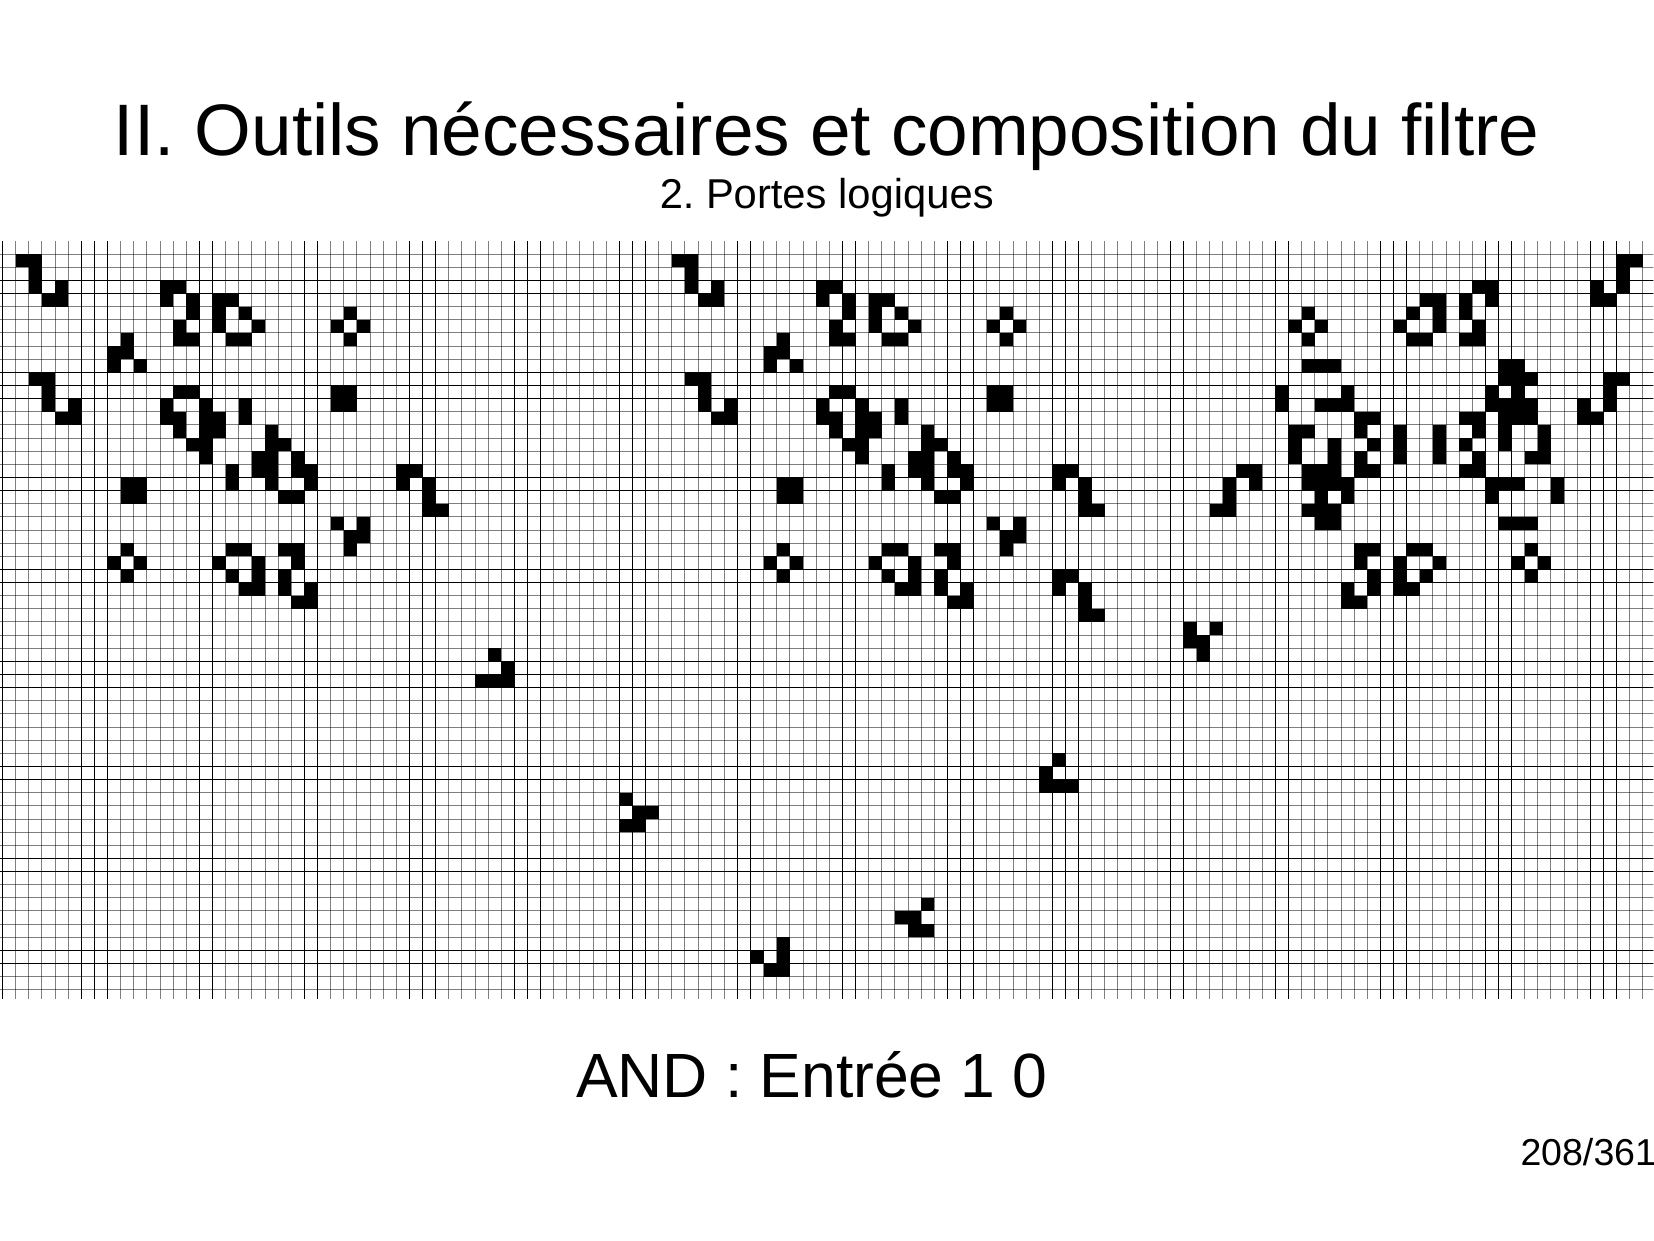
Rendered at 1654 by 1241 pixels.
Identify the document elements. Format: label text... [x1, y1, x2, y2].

text_box AND : Entrée 1 0 [561, 1033, 1064, 1119]
title II. Outils nécessaires et composition du filtre 2. Portes logiques [82, 49, 1572, 257]
picture [0, 241, 1654, 999]
text_box <number>/361 [1505, 1124, 1654, 1182]
